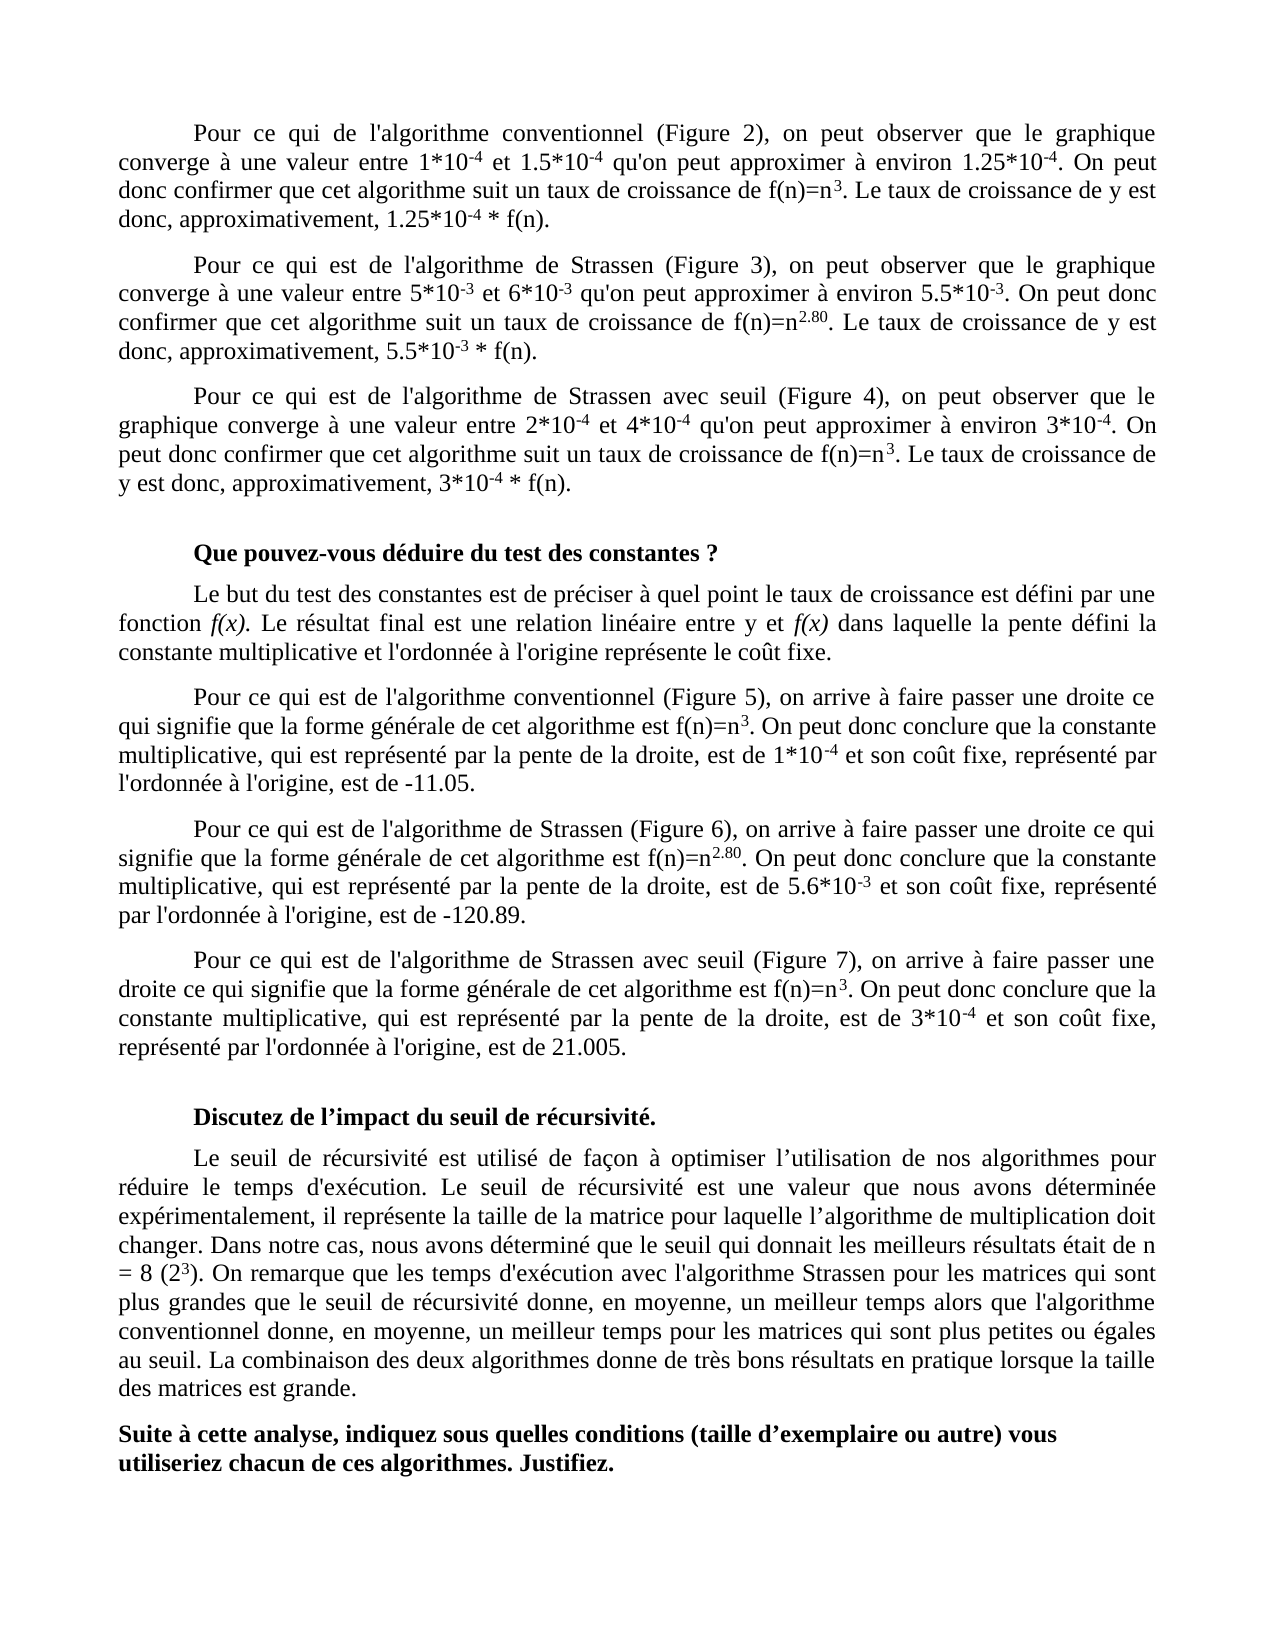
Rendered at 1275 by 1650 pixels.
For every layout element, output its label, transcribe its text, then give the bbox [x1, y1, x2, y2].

list Pour ce qui est de l'algorithme de Strassen (Figure 6), on arrive à faire passer une droite ce qui signifie que la forme générale de cet algorithme est f(n)=n2.80. On peut donc conclure que la constante multiplicative, qui est représenté par la pente de la droite, est de 5.6*10-3 et son coût fixe, représenté par l'ordonnée à l'origine, est de -120.89. [118, 814, 1157, 929]
text Le but du test des constantes est de préciser à quel point le taux de croissance est défini par une fonction f(x). Le résultat final est une relation linéaire entre y et f(x) dans laquelle la pente défini la constante multiplicative et l'ordonnée à l'origine représente le coût fixe. [118, 579, 1157, 666]
list Que pouvez-vous déduire du test des constantes ? [118, 538, 1157, 567]
text Suite à cette analyse, indiquez sous quelles conditions (taille d’exemplaire ou autre) vous utiliseriez chacun de ces algorithmes. Justifiez. [118, 1419, 1157, 1476]
text Pour ce qui est de l'algorithme de Strassen avec seuil (Figure 4), on peut observer que le graphique converge à une valeur entre 2*10-4 et 4*10-4 qu'on peut approximer à environ 3*10-4. On peut donc confirmer que cet algorithme suit un taux de croissance de f(n)=n3. Le taux de croissance de y est donc, approximativement, 3*10-4 * f(n). [118, 381, 1157, 496]
list Pour ce qui est de l'algorithme de Strassen avec seuil (Figure 7), on arrive à faire passer une droite ce qui signifie que la forme générale de cet algorithme est f(n)=n3. On peut donc conclure que la constante multiplicative, qui est représenté par la pente de la droite, est de 3*10-4 et son coût fixe, représenté par l'ordonnée à l'origine, est de 21.005. [118, 946, 1157, 1061]
text Le seuil de récursivité est utilisé de façon à optimiser l’utilisation de nos algorithmes pour réduire le temps d'exécution. Le seuil de récursivité est une valeur que nous avons déterminée expérimentalement, il représente la taille de la matrice pour laquelle l’algorithme de multiplication doit changer. Dans notre cas, nous avons déterminé que le seuil qui donnait les meilleurs résultats était de n = 8 (23). On remarque que les temps d'exécution avec l'algorithme Strassen pour les matrices qui sont plus grandes que le seuil de récursivité donne, en moyenne, un meilleur temps alors que l'algorithme conventionnel donne, en moyenne, un meilleur temps pour les matrices qui sont plus petites ou égales au seuil. La combinaison des deux algorithmes donne de très bons résultats en pratique lorsque la taille des matrices est grande. [118, 1143, 1157, 1402]
list Discutez de l’impact du seuil de récursivité. [118, 1102, 1157, 1131]
text Pour ce qui est de l'algorithme de Strassen (Figure 3), on peut observer que le graphique converge à une valeur entre 5*10-3 et 6*10-3 qu'on peut approximer à environ 5.5*10-3. On peut donc confirmer que cet algorithme suit un taux de croissance de f(n)=n2.80. Le taux de croissance de y est donc, approximativement, 5.5*10-3 * f(n). [118, 250, 1157, 365]
text Pour ce qui est de l'algorithme conventionnel (Figure 5), on arrive à faire passer une droite ce qui signifie que la forme générale de cet algorithme est f(n)=n3. On peut donc conclure que la constante multiplicative, qui est représenté par la pente de la droite, est de 1*10-4 et son coût fixe, représenté par l'ordonnée à l'origine, est de -11.05. [118, 682, 1157, 797]
text Pour ce qui de l'algorithme conventionnel (Figure 2), on peut observer que le graphique converge à une valeur entre 1*10-4 et 1.5*10-4 qu'on peut approximer à environ 1.25*10-4. On peut donc confirmer que cet algorithme suit un taux de croissance de f(n)=n3. Le taux de croissance de y est donc, approximativement, 1.25*10-4 * f(n). [118, 118, 1157, 233]
